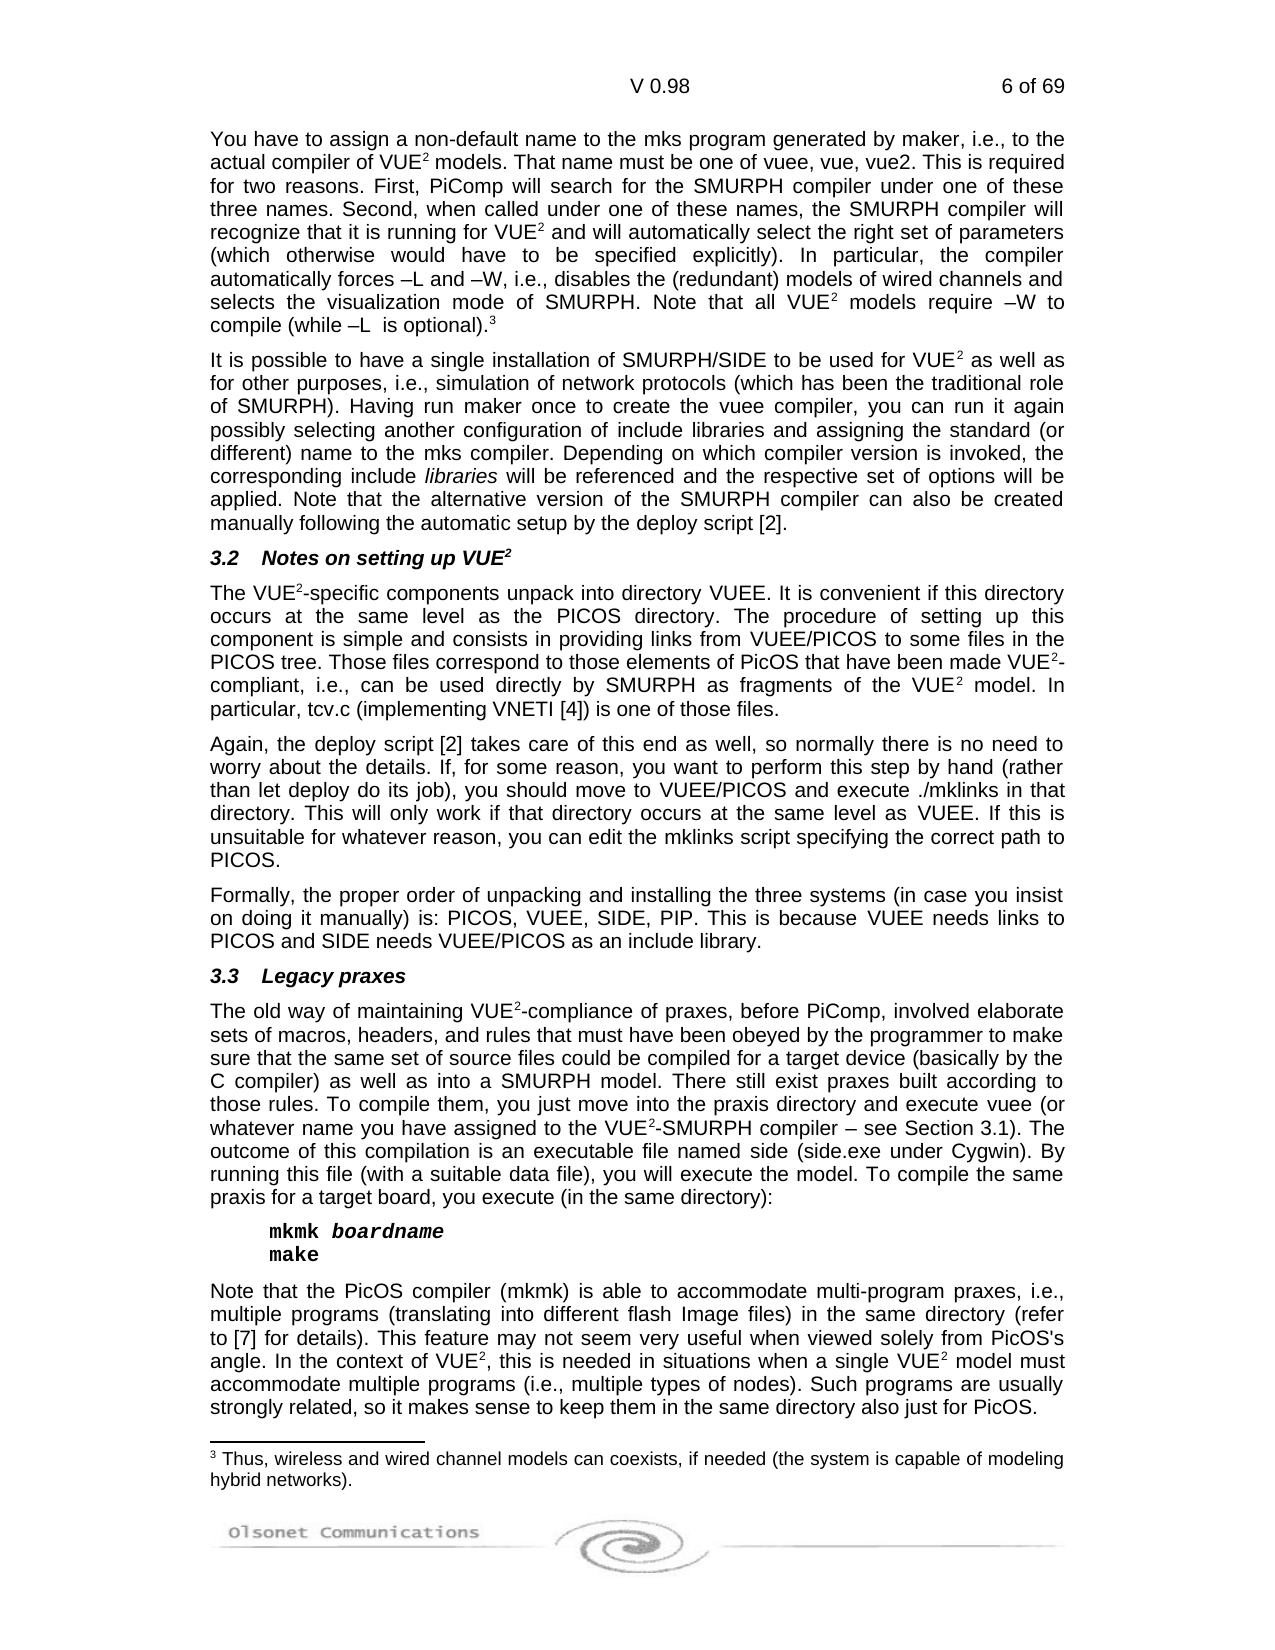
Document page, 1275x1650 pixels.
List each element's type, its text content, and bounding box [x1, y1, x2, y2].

text Formally, the proper order of unpacking and installing the three systems (in case you insist on doing it manually) is: PICOS, VUEE, SIDE, PIP. This is because VUEE needs links to PICOS and SIDE needs VUEE/PICOS as an include library. [210, 883, 1065, 953]
text mkmk boardname [269, 1221, 1065, 1244]
text Again, the deploy script [2] takes care of this end as well, so normally there is no need to worry about the details. If, for some reason, you want to perform this step by hand (rather than let deploy do its job), you should move to VUEE/PICOS and execute ./mklinks in that directory. This will only work if that directory occurs at the same level as VUEE. If this is unsuitable for whatever reason, you can edit the mklinks script specifying the correct path to PICOS. [210, 732, 1065, 872]
text Thus, wireless and wired channel models can coexists, if needed (the system is capable of modeling hybrid networks). [210, 1448, 1065, 1490]
picture [210, 1504, 1065, 1596]
subtitle Legacy praxes [210, 965, 1065, 988]
subtitle Notes on setting up VUE2 [210, 546, 1065, 569]
text You have to assign a non-default name to the mks program generated by maker, i.e., to the actual compiler of VUE2 models. That name must be one of vuee, vue, vue2. This is required for two reasons. First, PiComp will search for the SMURPH compiler under one of these three names. Second, when called under one of these names, the SMURPH compiler will recognize that it is running for VUE2 and will automatically select the right set of parameters (which otherwise would have to be specified explicitly). In particular, the compiler automatically forces –L and –W, i.e., disables the (redundant) models of wired channels and selects the visualization mode of SMURPH. Note that all VUE2 models require –W to compile (while –L is optional). [210, 128, 1065, 337]
text It is possible to have a single installation of SMURPH/SIDE to be used for VUE2 as well as for other purposes, i.e., simulation of network protocols (which has been the traditional role of SMURPH). Having run maker once to create the vuee compiler, you can run it again possibly selecting another configuration of include libraries and assigning the standard (or different) name to the mks compiler. Depending on which compiler version is invoked, the corresponding include libraries will be referenced and the respective set of options will be applied. Note that the alternative version of the SMURPH compiler can also be created manually following the automatic setup by the deploy script [2]. [210, 348, 1065, 534]
text make [269, 1244, 1065, 1268]
text Note that the PicOS compiler (mkmk) is able to accommodate multi-program praxes, i.e., multiple programs (translating into different flash Image files) in the same directory (refer to [7] for details). This feature may not seem very useful when viewed solely from PicOS's angle. In the context of VUE2, this is needed in situations when a single VUE2 model must accommodate multiple programs (i.e., multiple types of nodes). Such programs are usually strongly related, so it makes sense to keep them in the same directory also just for PicOS. [210, 1280, 1065, 1419]
text The VUE2-specific components unpack into directory VUEE. It is convenient if this directory occurs at the same level as the PICOS directory. The procedure of setting up this component is simple and consists in providing links from VUEE/PICOS to some files in the PICOS tree. Those files correspond to those elements of PicOS that have been made VUE2-compliant, i.e., can be used directly by SMURPH as fragments of the VUE2 model. In particular, tcv.c (implementing VNETI [4]) is one of those files. [210, 581, 1065, 721]
text The old way of maintaining VUE2-compliance of praxes, before PiComp, involved elaborate sets of macros, headers, and rules that must have been obeyed by the programmer to make sure that the same set of source files could be compiled for a target device (basically by the C compiler) as well as into a SMURPH model. There still exist praxes built according to those rules. To compile them, you just move into the praxis directory and execute vuee (or whatever name you have assigned to the VUE2-SMURPH compiler – see Section 3.1). The outcome of this compilation is an executable file named side (side.exe under Cygwin). By running this file (with a suitable data file), you will execute the model. To compile the same praxis for a target board, you execute (in the same directory): [210, 1000, 1065, 1209]
